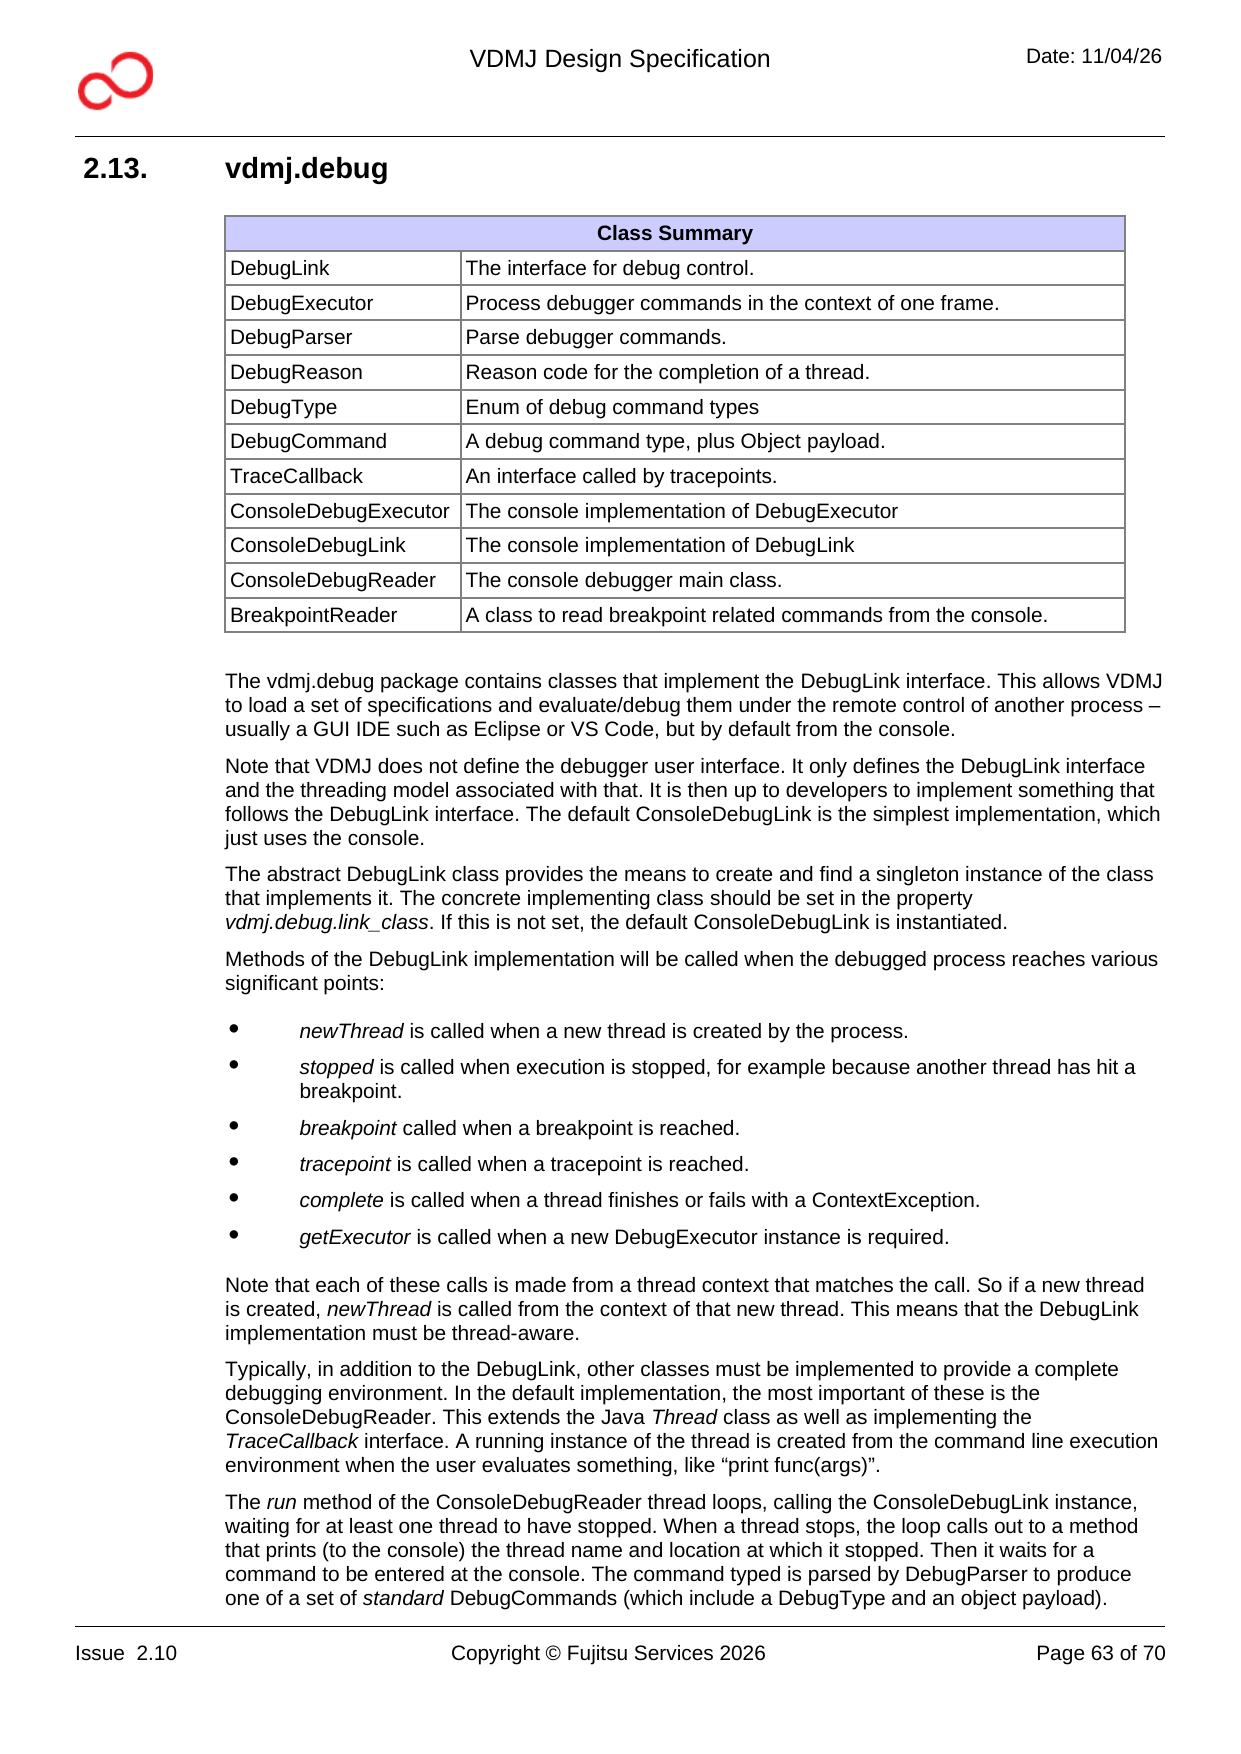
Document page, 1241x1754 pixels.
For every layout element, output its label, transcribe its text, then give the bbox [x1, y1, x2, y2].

text The abstract DebugLink class provides the means to create and find a singleton instance of the class that implements it. The concrete implementing class should be set in the property vdmj.debug.link_class. If this is not set, the default ConsoleDebugLink is instantiated. [225, 862, 1165, 934]
list getExecutor is called when a new DebugExecutor instance is required. [228, 1225, 1165, 1249]
table_cell ConsoleDebugReader [226, 564, 460, 597]
text Note that each of these calls is made from a thread context that matches the call. So if a new thread is created, newThread is called from the context of that new thread. This means that the DebugLink implementation must be thread-aware. [225, 1273, 1165, 1345]
table_cell Reason code for the completion of a thread. [462, 356, 1124, 388]
text Note that VDMJ does not define the debugger user interface. It only defines the DebugLink interface and the threading model associated with that. It is then up to developers to implement something that follows the DebugLink interface. The default ConsoleDebugLink is the simplest implementation, which just uses the console. [225, 754, 1165, 850]
text Methods of the DebugLink implementation will be called when the debugged process reaches various significant points: [225, 947, 1165, 995]
table_cell An interface called by tracepoints. [462, 460, 1124, 492]
table_cell DebugType [226, 391, 460, 423]
list newThread is called when a new thread is created by the process. [228, 1019, 1165, 1043]
table_cell Process debugger commands in the context of one frame. [462, 286, 1124, 319]
table_cell DebugLink [226, 252, 460, 284]
text Typically, in addition to the DebugLink, other classes must be implemented to provide a complete debugging environment. In the default implementation, the most important of these is the ConsoleDebugReader. This extends the Java Thread class as well as implementing the TraceCallback interface. A running instance of the thread is created from the command line execution environment when the user evaluates something, like “print func(args)”. [225, 1358, 1165, 1477]
picture [78, 44, 153, 120]
table_header Class Summary [226, 217, 1124, 250]
table_cell DebugReason [226, 356, 460, 388]
table_cell A debug command type, plus Object payload. [462, 425, 1124, 458]
subtitle vdmj.debug [75, 152, 1165, 185]
list breakpoint called when a breakpoint is reached. [228, 1116, 1165, 1140]
table_cell The console debugger main class. [462, 564, 1124, 597]
table_cell BreakpointReader [226, 599, 460, 631]
table_cell The interface for debug control. [462, 252, 1124, 284]
table_cell TraceCallback [226, 460, 460, 492]
table_cell Enum of debug command types [462, 391, 1124, 423]
table_cell ConsoleDebugLink [226, 529, 460, 562]
list stopped is called when execution is stopped, for example because another thread has hit a breakpoint. [228, 1055, 1165, 1103]
table_cell The console implementation of DebugLink [462, 529, 1124, 562]
list tracepoint is called when a tracepoint is reached. [228, 1152, 1165, 1176]
table_cell Parse debugger commands. [462, 321, 1124, 354]
table_cell DebugParser [226, 321, 460, 354]
list complete is called when a thread finishes or fails with a ContextException. [228, 1189, 1165, 1213]
table_cell ConsoleDebugExecutor [226, 495, 460, 527]
table_cell A class to read breakpoint related commands from the console. [462, 599, 1124, 631]
table_cell DebugExecutor [226, 286, 460, 319]
table_cell DebugCommand [226, 425, 460, 458]
table_cell The console implementation of DebugExecutor [462, 495, 1124, 527]
text The vdmj.debug package contains classes that implement the DebugLink interface. This allows VDMJ to load a set of specifications and evaluate/debug them under the remote control of another process – usually a GUI IDE such as Eclipse or VS Code, but by default from the console. [225, 670, 1165, 742]
text The run method of the ConsoleDebugReader thread loops, calling the ConsoleDebugLink instance, waiting for at least one thread to have stopped. When a thread stops, the loop calls out to a method that prints (to the console) the thread name and location at which it stopped. Then it waits for a command to be entered at the console. The command typed is parsed by DebugParser to produce one of a set of standard DebugCommands (which include a DebugType and an object payload). [225, 1490, 1165, 1610]
